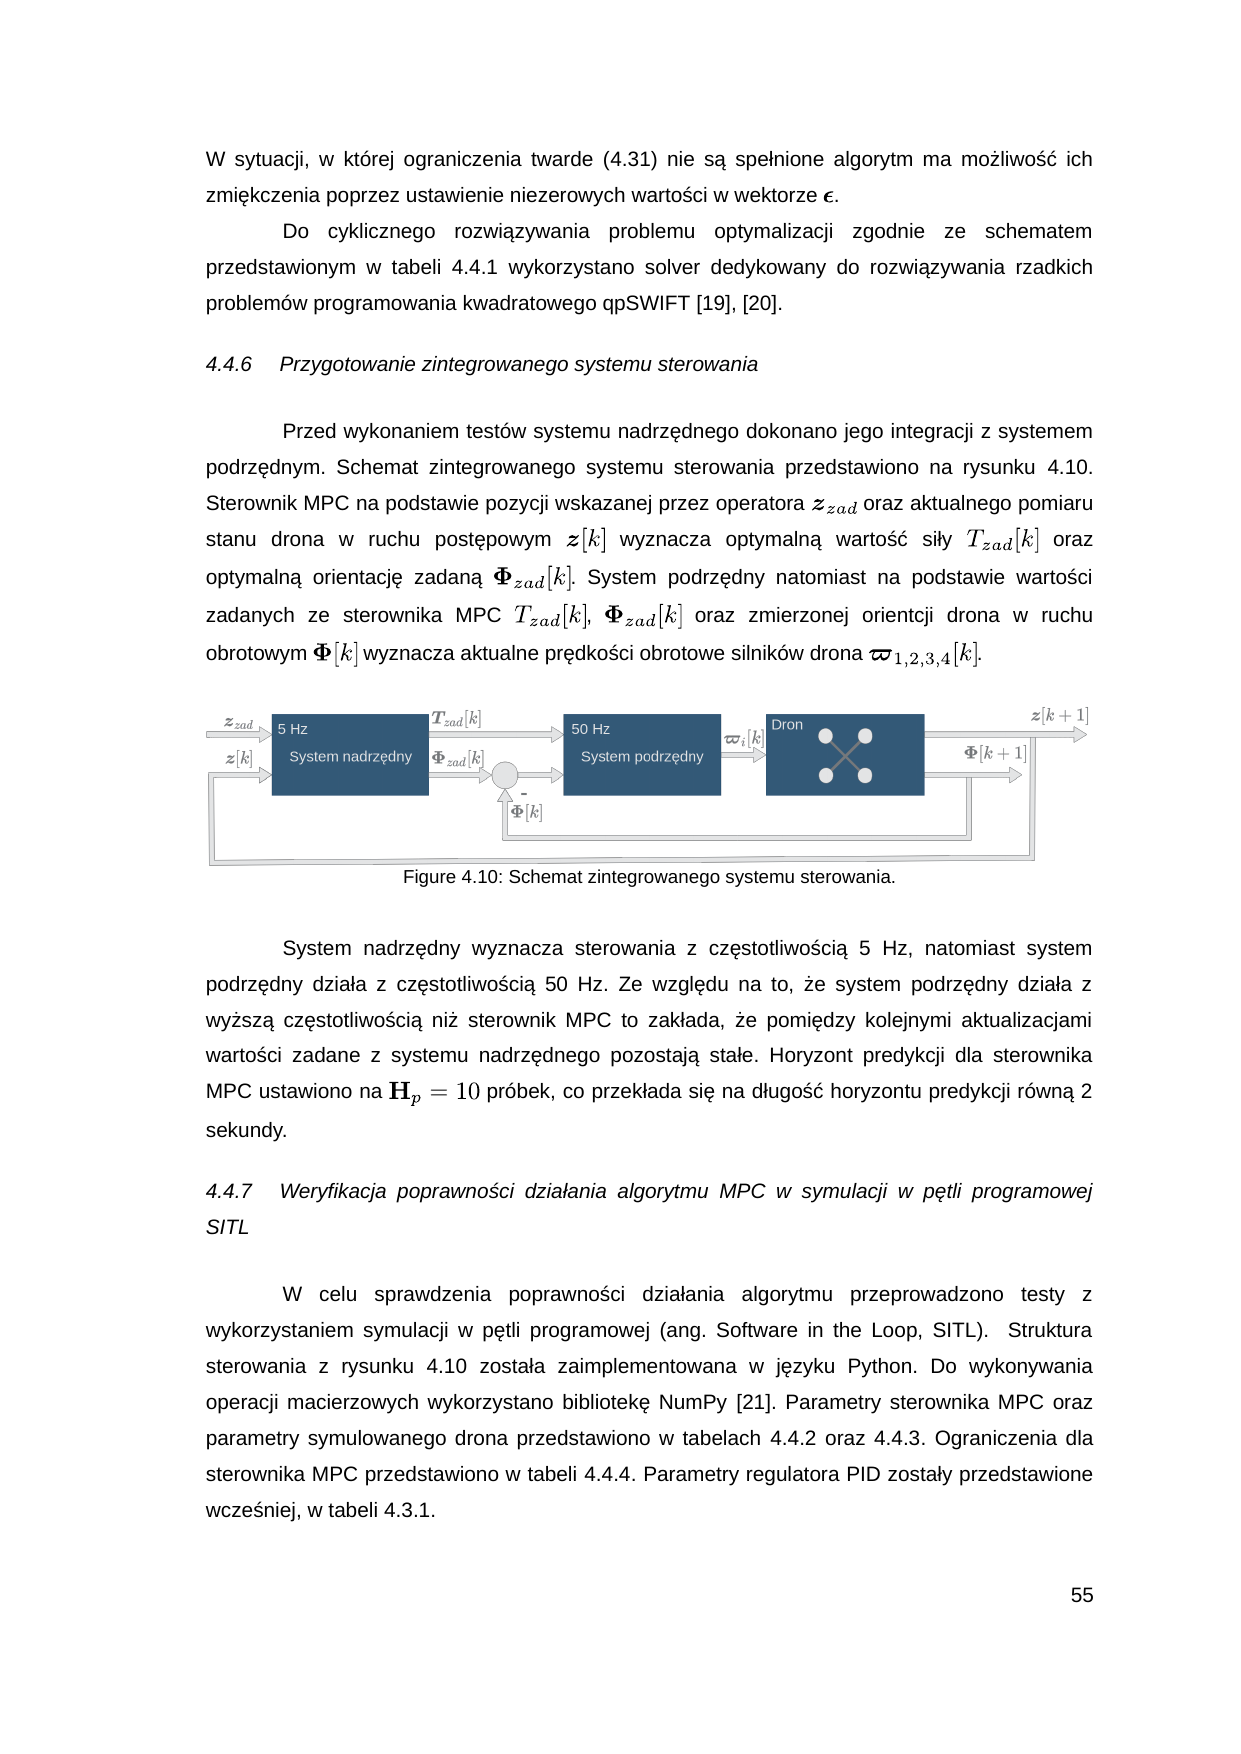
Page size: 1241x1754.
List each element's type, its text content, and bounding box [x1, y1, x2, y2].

text W sytuacji, w której ograniczenia twarde (4.31) nie są spełnione algorytm ma możliwość ich zmiękczenia poprzez ustawienie niezerowych wartości w wektorze . [206, 147, 1093, 207]
text System nadrzędny wyznacza sterowania z częstotliwością 5 Hz, natomiast system podrzędny działa z częstotliwością 50 Hz. Ze względu na to, że system podrzędny działa z wyższą częstotliwością niż sterownik MPC to zakłada, że pomiędzy kolejnymi aktualizacjami wartości zadane z systemu nadrzędnego pozostają stałe. Horyzont predykcji dla sterownika MPC ustawiono na próbek, co przekłada się na długość horyzontu predykcji równą 2 sekundy. [206, 936, 1093, 1142]
subtitle Przygotowanie zintegrowanego systemu sterowania [206, 352, 1093, 376]
text Figure 4.10: Schemat zintegrowanego systemu sterowania. [206, 866, 1093, 888]
text Przed wykonaniem testów systemu nadrzędnego dokonano jego integracji z systemem podrzędnym. Schemat zintegrowanego systemu sterowania przedstawiono na rysunku 4.10. Sterownik MPC na podstawie pozycji wskazanej przez operatora oraz aktualnego pomiaru stanu drona w ruchu postępowym wyznacza optymalną wartość siły oraz optymalną orientację zadaną . System podrzędny natomiast na podstawie wartości zadanych ze sterownika MPC , oraz zmierzonej orientcji drona w ruchu obrotowym wyznacza aktualne prędkości obrotowe silników drona . [206, 419, 1093, 667]
picture [205, 692, 1094, 866]
text Do cyklicznego rozwiązywania problemu optymalizacji zgodnie ze schematem przedstawionym w tabeli 4.4.1 wykorzystano solver dedykowany do rozwiązywania rzadkich problemów programowania kwadratowego qpSWIFT [19], [20]. [206, 219, 1093, 315]
subtitle Weryfikacja poprawności działania algorytmu MPC w symulacji w pętli programowej SITL [206, 1179, 1093, 1239]
text W celu sprawdzenia poprawności działania algorytmu przeprowadzono testy z wykorzystaniem symulacji w pętli programowej (ang. Software in the Loop, SITL). Struktura sterowania z rysunku 4.10 została zaimplementowana w języku Python. Do wykonywania operacji macierzowych wykorzystano bibliotekę NumPy [21]. Parametry sterownika MPC oraz parametry symulowanego drona przedstawiono w tabelach 4.4.2 oraz 4.4.3. Ograniczenia dla sterownika MPC przedstawiono w tabeli 4.4.4. Parametry regulatora PID zostały przedstawione wcześniej, w tabeli 4.3.1. [206, 1282, 1093, 1522]
